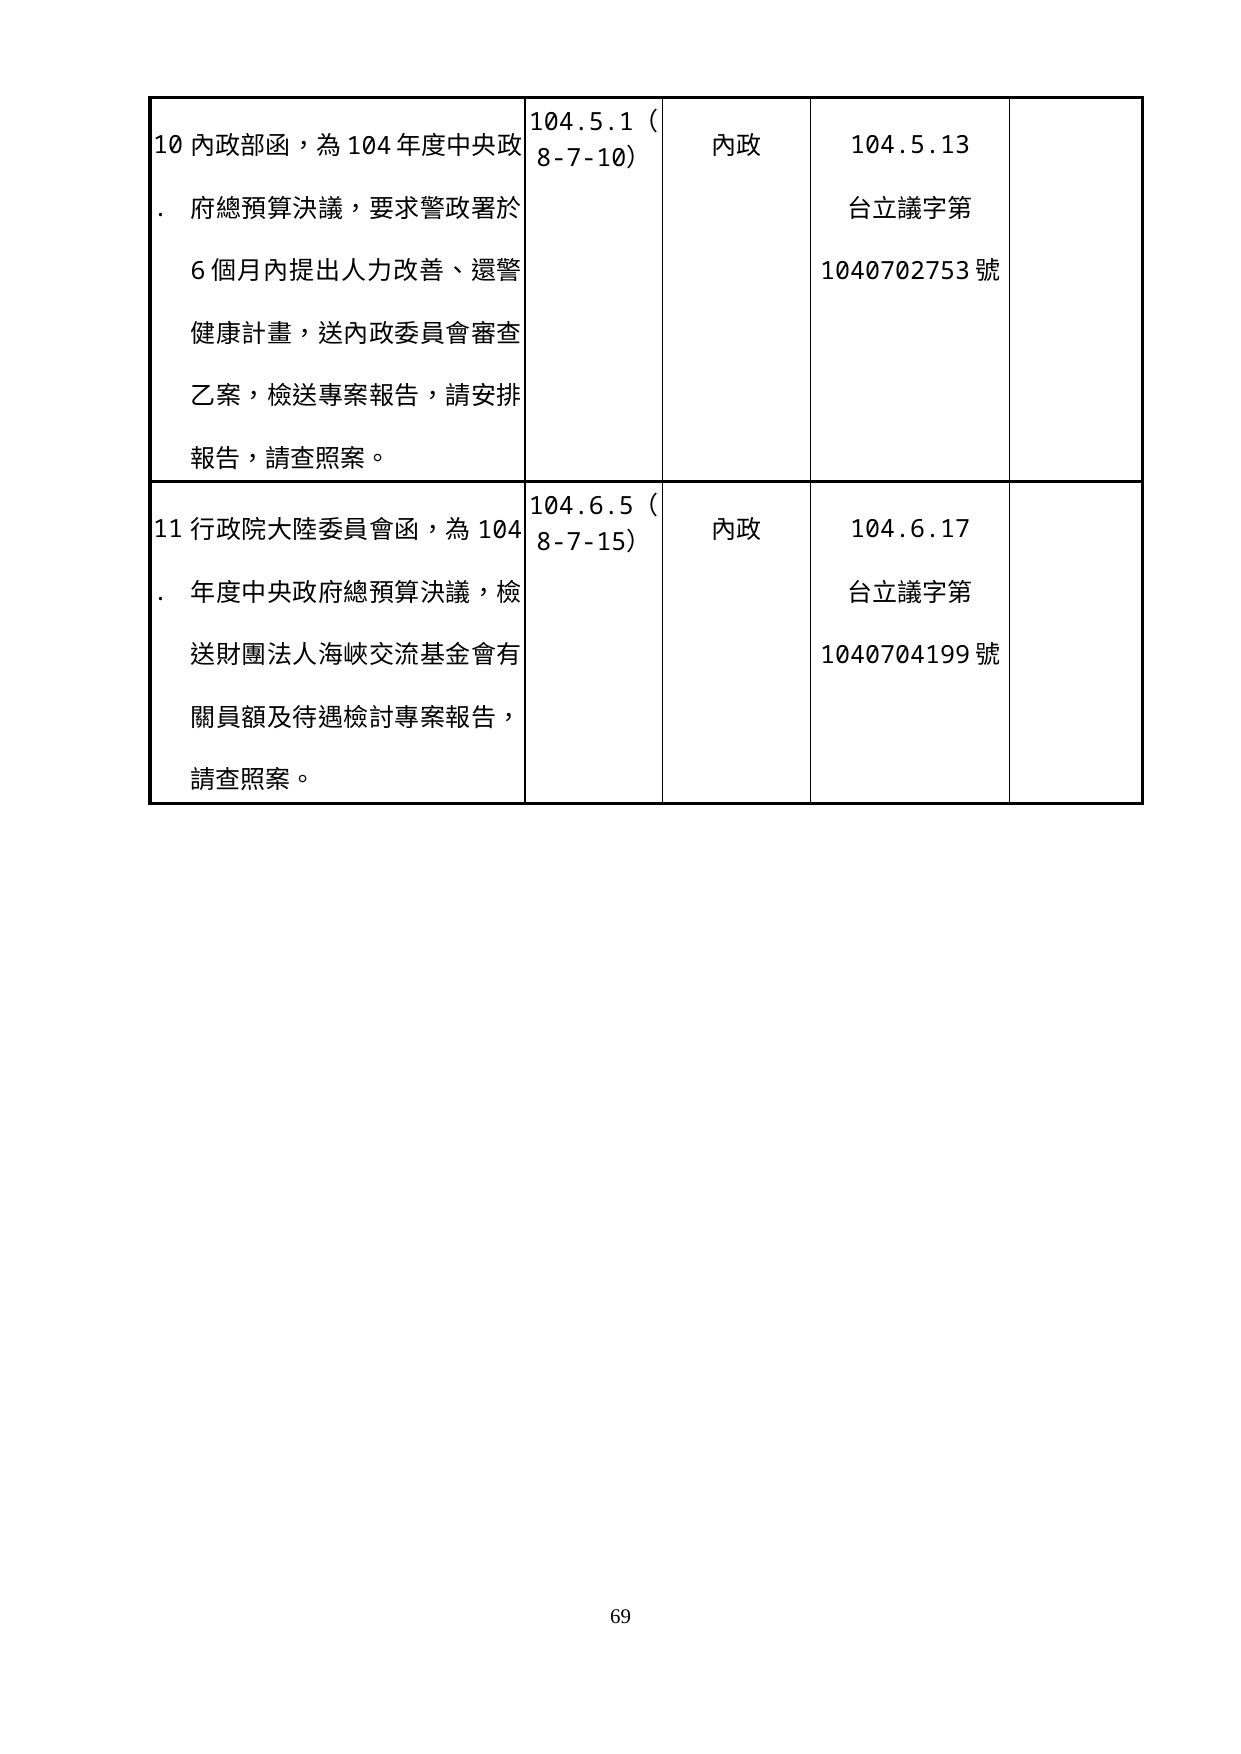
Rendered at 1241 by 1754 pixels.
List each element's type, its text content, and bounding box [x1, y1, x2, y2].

table_cell 內政部函，為104年度中央政府總預算決議，要求警政署於6個月內提出人力改善、還警健康計畫，送內政委員會審查乙案，檢送專案報告，請安排報告，請查照案。 [188, 99, 524, 480]
table_cell 104.5.1（8-7-10） [526, 99, 662, 480]
table_cell 行政院大陸委員會函，為104年度中央政府總預算決議，檢送財團法人海峽交流基金會有關員額及待遇檢討專案報告，請查照案。 [188, 483, 524, 802]
table_cell 104.6.17 台立議字第1040704199號 [811, 483, 1009, 802]
table_cell 104.5.13 台立議字第1040702753號 [811, 99, 1009, 480]
table_cell [152, 483, 187, 802]
table_cell [1010, 483, 1141, 802]
table_cell [152, 99, 187, 480]
table_cell 內政 [663, 483, 810, 802]
table_cell 內政 [663, 99, 810, 480]
table_cell 104.6.5（8-7-15） [526, 483, 662, 802]
table_cell [1010, 99, 1141, 480]
